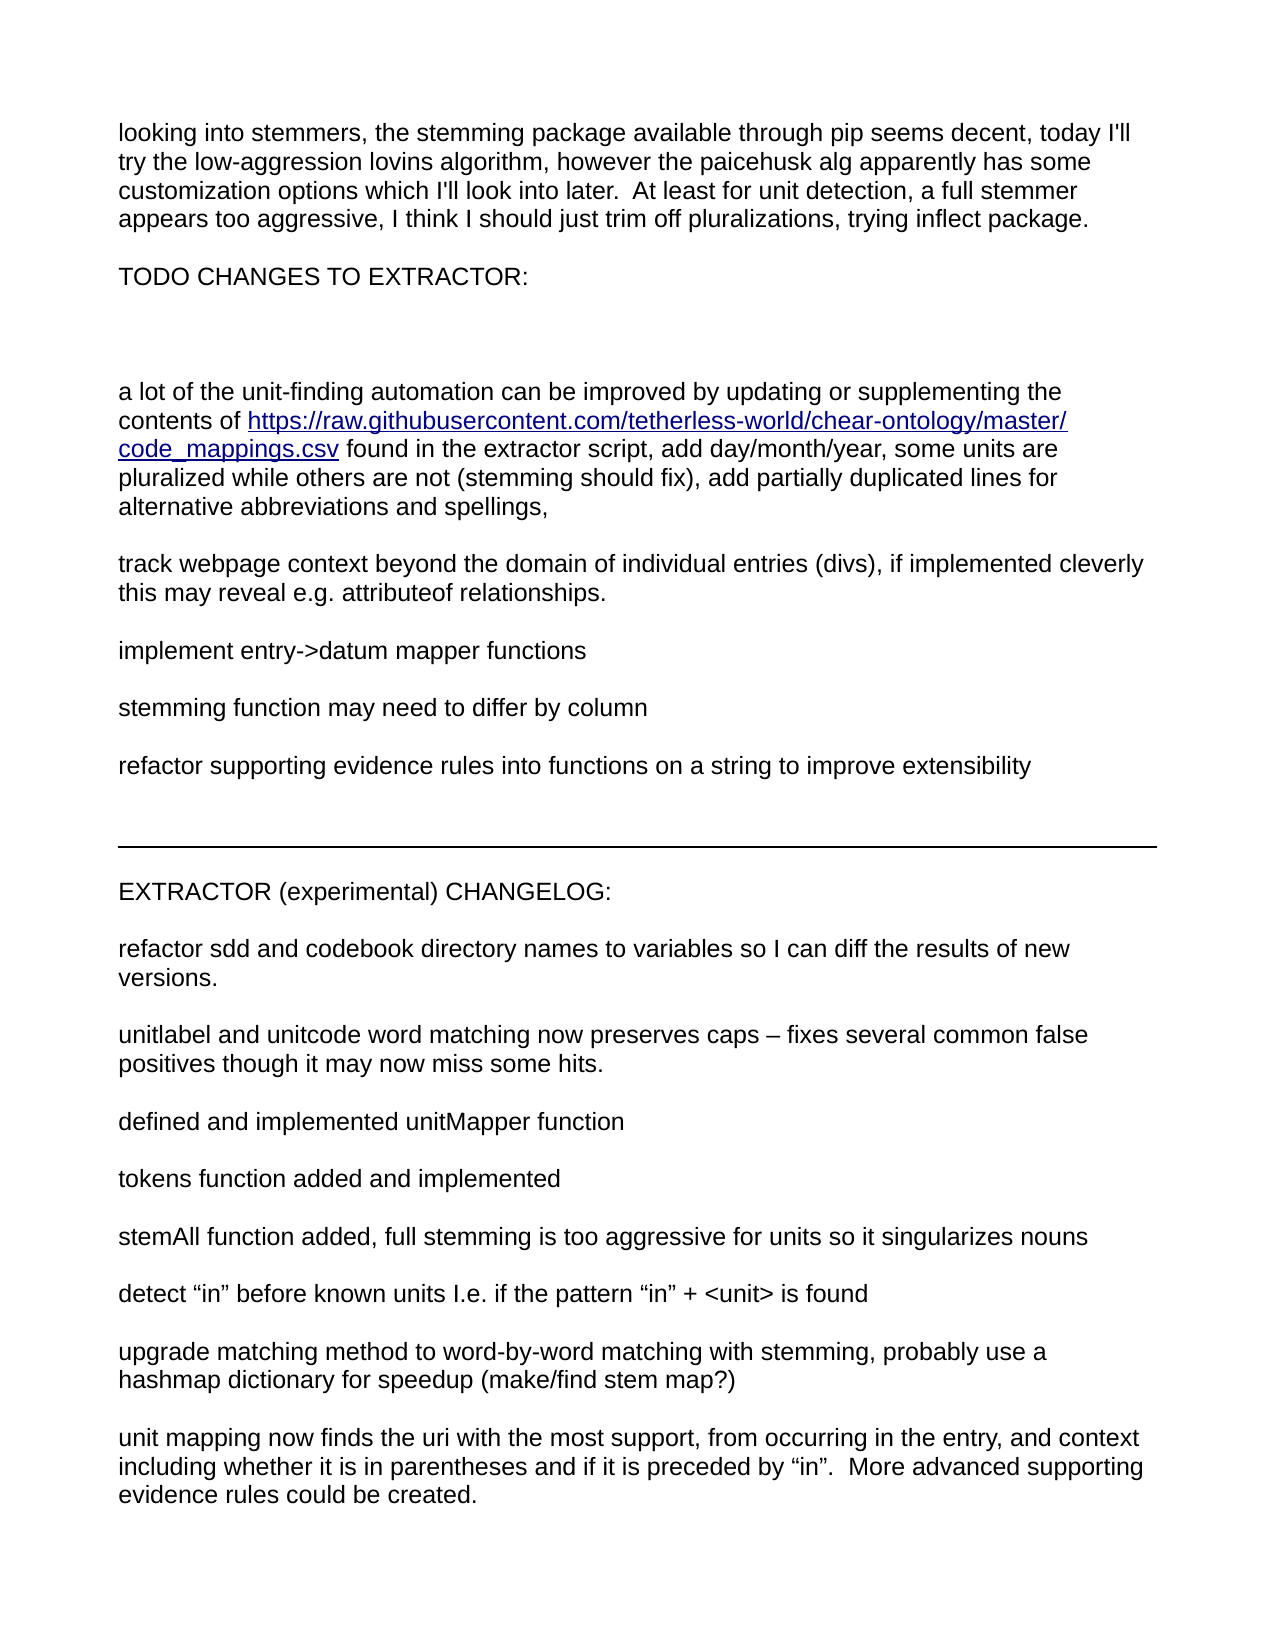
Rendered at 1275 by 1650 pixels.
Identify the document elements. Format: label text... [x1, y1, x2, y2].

text detect “in” before known units I.e. if the pattern “in” + <unit> is found [118, 1279, 1157, 1308]
text stemming function may need to differ by column [118, 693, 1157, 722]
text unitlabel and unitcode word matching now preserves caps – fixes several common false positives though it may now miss some hits. [118, 1020, 1157, 1078]
text EXTRACTOR (experimental) CHANGELOG: [118, 876, 1157, 905]
text track webpage context beyond the domain of individual entries (divs), if implemented cleverly this may reveal e.g. attributeof relationships. [118, 549, 1157, 607]
text tokens function added and implemented [118, 1164, 1157, 1193]
text defined and implemented unitMapper function [118, 1106, 1157, 1135]
text a lot of the unit-finding automation can be improved by updating or supplementing the contents of https://raw.githubusercontent.com/tetherless-world/chear-ontology/master/code_mappings.csv found in the extractor script, add day/month/year, some units are pluralized while others are not (stemming should fix), add partially duplicated lines for alternative abbreviations and spellings, [118, 377, 1157, 521]
text refactor sdd and codebook directory names to variables so I can diff the results of new versions. [118, 934, 1157, 991]
text stemAll function added, full stemming is too aggressive for units so it singularizes nouns [118, 1221, 1157, 1250]
text unit mapping now finds the uri with the most support, from occurring in the entry, and context including whether it is in parentheses and if it is preceded by “in”. More advanced supporting evidence rules could be created. [118, 1423, 1157, 1509]
text refactor supporting evidence rules into functions on a string to improve extensibility [118, 751, 1157, 779]
text upgrade matching method to word-by-word matching with stemming, probably use a hashmap dictionary for speedup (make/find stem map?) [118, 1336, 1157, 1394]
text looking into stemmers, the stemming package available through pip seems decent, today I'll try the low-aggression lovins algorithm, however the paicehusk alg apparently has some customization options which I'll look into later. At least for unit detection, a full stemmer appears too aggressive, I think I should just trim off pluralizations, trying inflect package. [118, 118, 1157, 233]
text TODO CHANGES TO EXTRACTOR: [118, 262, 1157, 291]
text implement entry->datum mapper functions [118, 636, 1157, 664]
